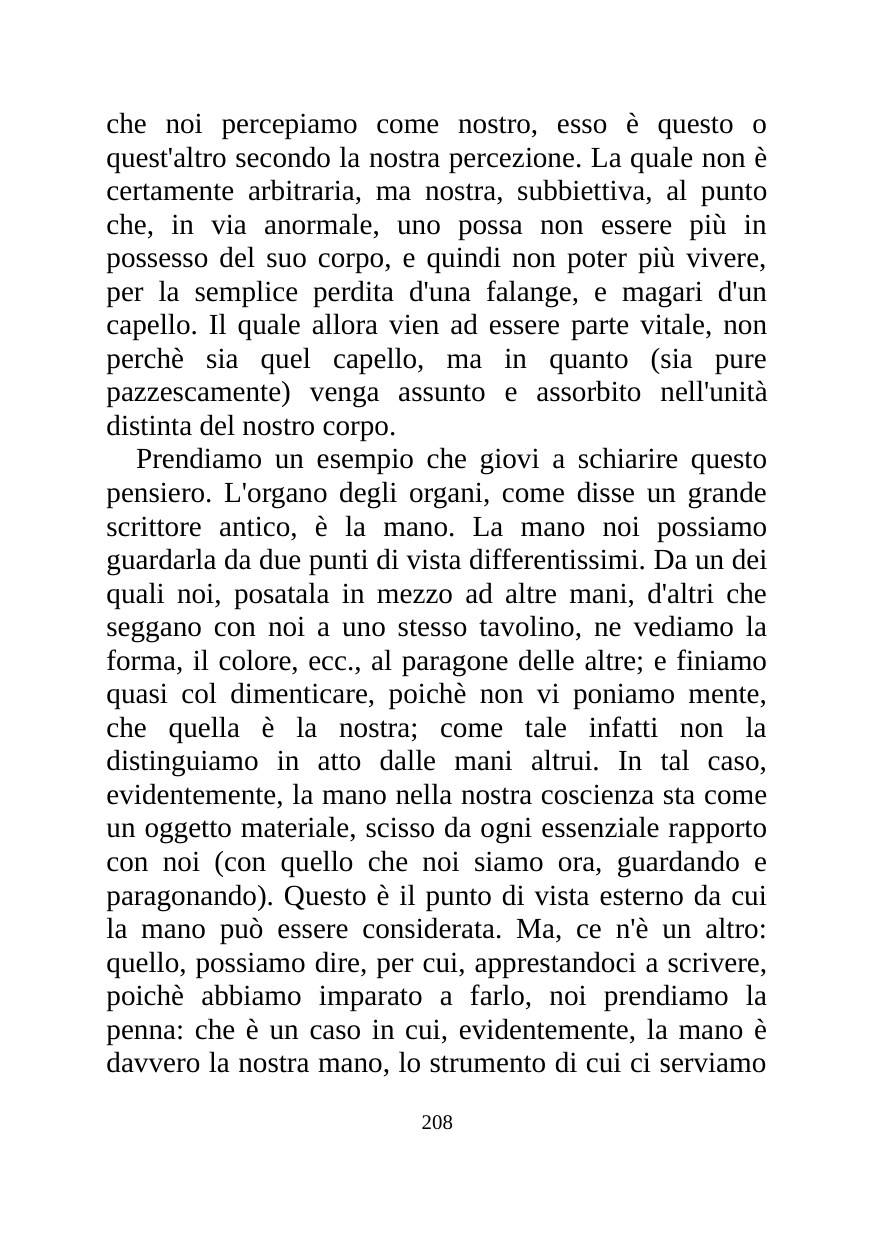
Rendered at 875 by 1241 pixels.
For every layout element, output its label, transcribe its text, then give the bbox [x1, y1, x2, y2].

text Prendiamo un esempio che giovi a schiarire questo pensiero. L'organo degli organi, come disse un grande scrittore antico, è la mano. La mano noi possiamo guardarla da due punti di vista differentissimi. Da un dei quali noi, posatala in mezzo ad altre mani, d'altri che seggano con noi a uno stesso tavolino, ne vediamo la forma, il colore, ecc., al paragone delle altre; e finiamo quasi col dimenticare, poichè non vi poniamo mente, che quella è la nostra; come tale infatti non la distinguiamo in atto dalle mani altrui. In tal caso, evidentemente, la mano nella nostra coscienza sta come un oggetto materiale, scisso da ogni essenziale rapporto con noi (con quello che noi siamo ora, guardando e paragonando). Questo è il punto di vista esterno da cui la mano può essere considerata. Ma, ce n'è un altro: quello, possiamo dire, per cui, apprestandoci a scrivere, poichè abbiamo imparato a farlo, noi prendiamo la penna: che è un caso in cui, evidentemente, la mano è davvero la nostra mano, lo strumento di cui ci serviamo [106, 442, 768, 1079]
text che noi percepiamo come nostro, esso è questo o quest'altro secondo la nostra percezione. La quale non è certamente arbitraria, ma nostra, subbiettiva, al punto che, in via anormale, uno possa non essere più in possesso del suo corpo, e quindi non poter più vivere, per la semplice perdita d'una falange, e magari d'un capello. Il quale allora vien ad essere parte vitale, non perchè sia quel capello, ma in quanto (sia pure pazzescamente) venga assunto e assorbito nell'unità distinta del nostro corpo. [106, 106, 768, 442]
